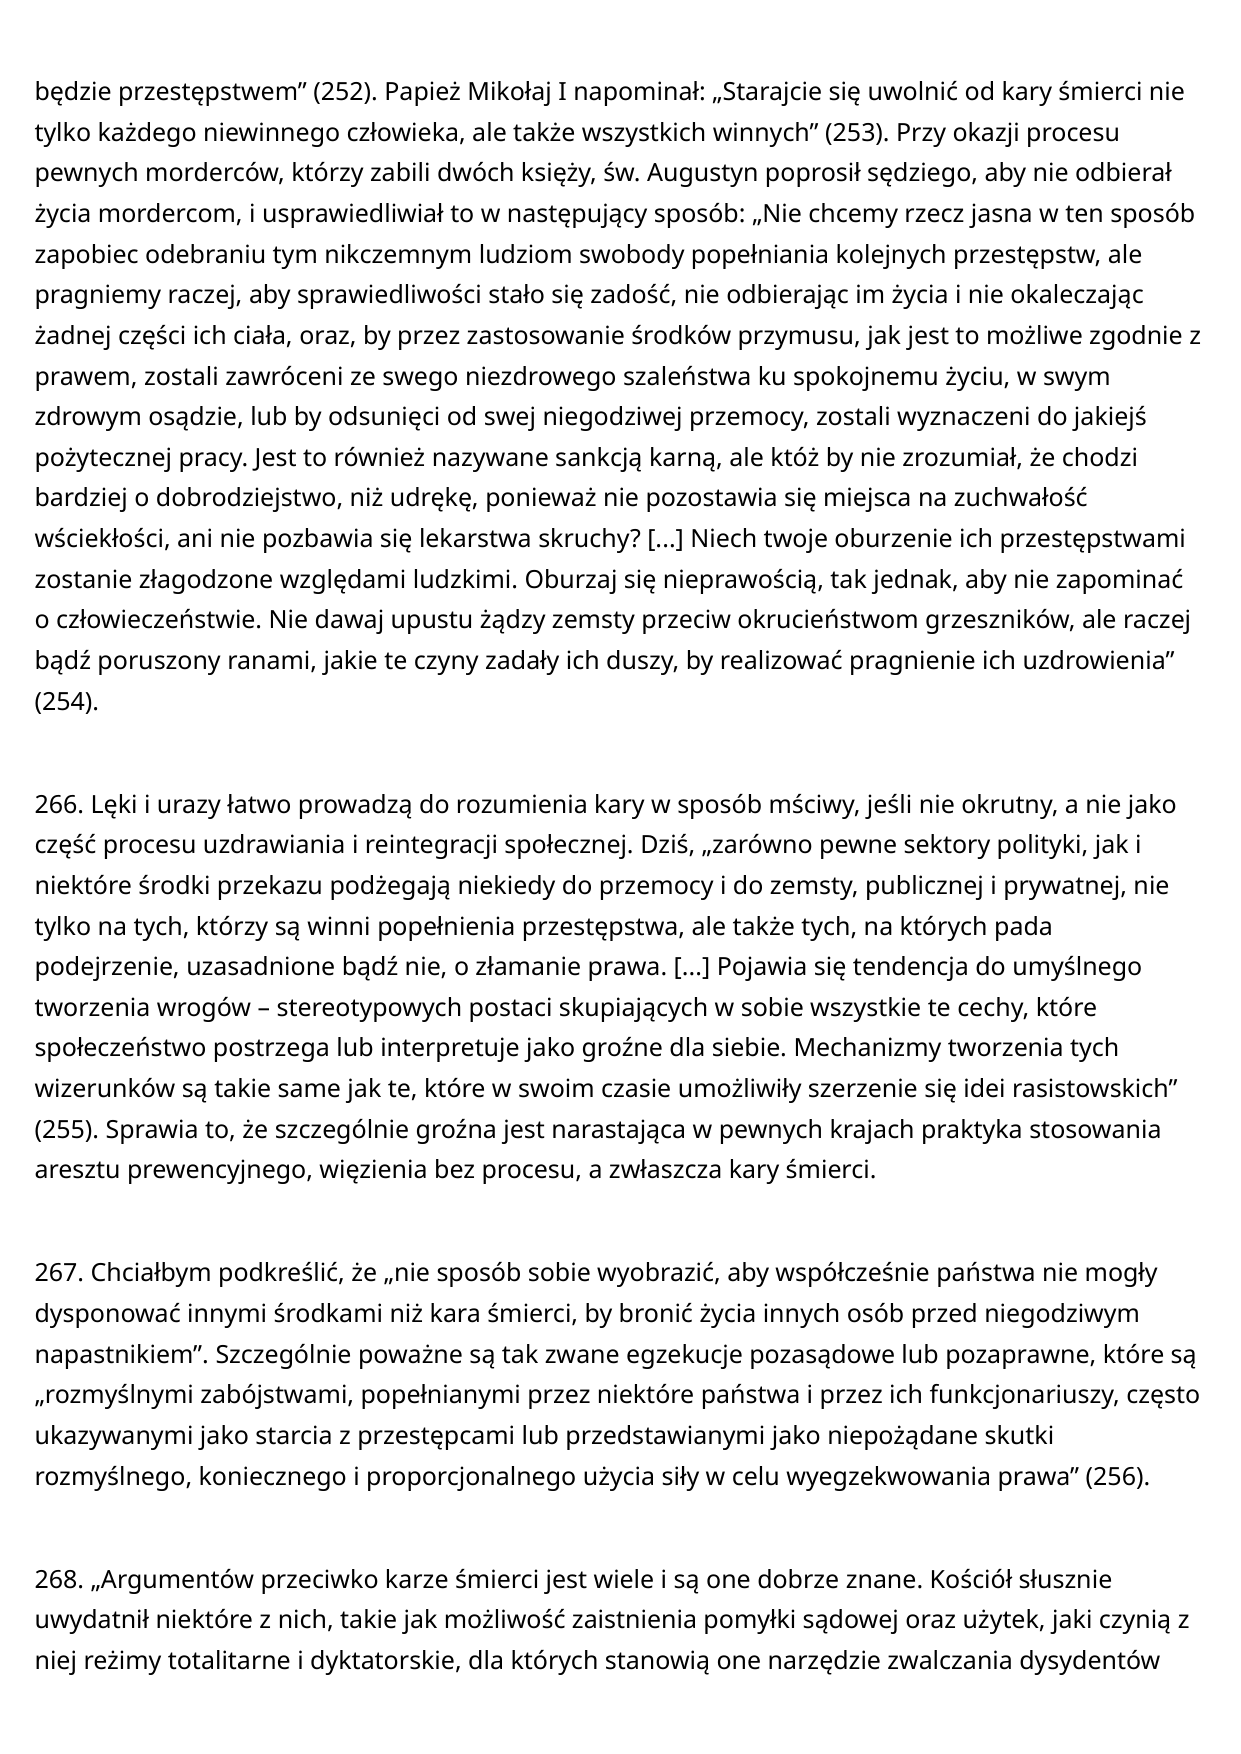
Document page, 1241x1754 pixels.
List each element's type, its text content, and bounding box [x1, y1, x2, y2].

text 268. „Argumentów przeciwko karze śmierci jest wiele i są one dobrze znane. Kościół słusznie uwydatnił niektóre z nich, takie jak możliwość zaistnienia pomyłki sądowej oraz użytek, jaki czynią z niej reżimy totalitarne i dyktatorskie, dla których stanowią one narzędzie zwalczania dysydentów [34, 1555, 1203, 1677]
text 267. Chciałbym podkreślić, że „nie sposób sobie wyobrazić, aby współcześnie państwa nie mogły dysponować innymi środkami niż kara śmierci, by bronić życia innych osób przed niegodziwym napastnikiem”. Szczególnie poważne są tak zwane egzekucje pozasądowe lub pozaprawne, które są „rozmyślnymi zabójstwami, popełnianymi przez niektóre państwa i przez ich funkcjonariuszy, często ukazywanymi jako starcia z przestępcami lub przedstawianymi jako niepożądane skutki rozmyślnego, koniecznego i proporcjonalnego użycia siły w celu wyegzekwowania prawa” (256). [34, 1248, 1203, 1492]
text będzie przestępstwem” (252). Papież Mikołaj I napominał: „Starajcie się uwolnić od kary śmierci nie tylko każdego niewinnego człowieka, ale także wszystkich winnych” (253). Przy okazji procesu pewnych morderców, którzy zabili dwóch księży, św. Augustyn poprosił sędziego, aby nie odbierał życia mordercom, i usprawiedliwiał to w następujący sposób: „Nie chcemy rzecz jasna w ten sposób zapobiec odebraniu tym nikczemnym ludziom swobody popełniania kolejnych przestępstw, ale pragniemy raczej, aby sprawiedliwości stało się zadość, nie odbierając im życia i nie okaleczając żadnej części ich ciała, oraz, by przez zastosowanie środków przymusu, jak jest to możliwe zgodnie z prawem, zostali zawróceni ze swego niezdrowego szaleństwa ku spokojnemu życiu, w swym zdrowym osądzie, lub by odsunięci od swej niegodziwej przemocy, zostali wyznaczeni do jakiejś pożytecznej pracy. Jest to również nazywane sankcją karną, ale któż by nie zrozumiał, że chodzi bardziej o dobrodziejstwo, niż udrękę, ponieważ nie pozostawia się miejsca na zuchwałość wściekłości, ani nie pozbawia się lekarstwa skruchy? [...] Niech twoje oburzenie ich przestępstwami zostanie złagodzone względami ludzkimi. Oburzaj się nieprawością, tak jednak, aby nie zapominać o człowieczeństwie. Nie dawaj upustu żądzy zemsty przeciw okrucieństwom grzeszników, ale raczej bądź poruszony ranami, jakie te czyny zadały ich duszy, by realizować pragnienie ich uzdrowienia” (254). [34, 67, 1203, 717]
text 266. Lęki i urazy łatwo prowadzą do rozumienia kary w sposób mściwy, jeśli nie okrutny, a nie jako część procesu uzdrawiania i reintegracji społecznej. Dziś, „zarówno pewne sektory polityki, jak i niektóre środki przekazu podżegają niekiedy do przemocy i do zemsty, publicznej i prywatnej, nie tylko na tych, którzy są winni popełnienia przestępstwa, ale także tych, na których pada podejrzenie, uzasadnione bądź nie, o złamanie prawa. [...] Pojawia się tendencja do umyślnego tworzenia wrogów – stereotypowych postaci skupiających w sobie wszystkie te cechy, które społeczeństwo postrzega lub interpretuje jako groźne dla siebie. Mechanizmy tworzenia tych wizerunków są takie same jak te, które w swoim czasie umożliwiły szerzenie się idei rasistowskich” (255). Sprawia to, że szczególnie groźna jest narastająca w pewnych krajach praktyka stosowania aresztu prewencyjnego, więzienia bez procesu, a zwłaszcza kary śmierci. [34, 780, 1203, 1186]
